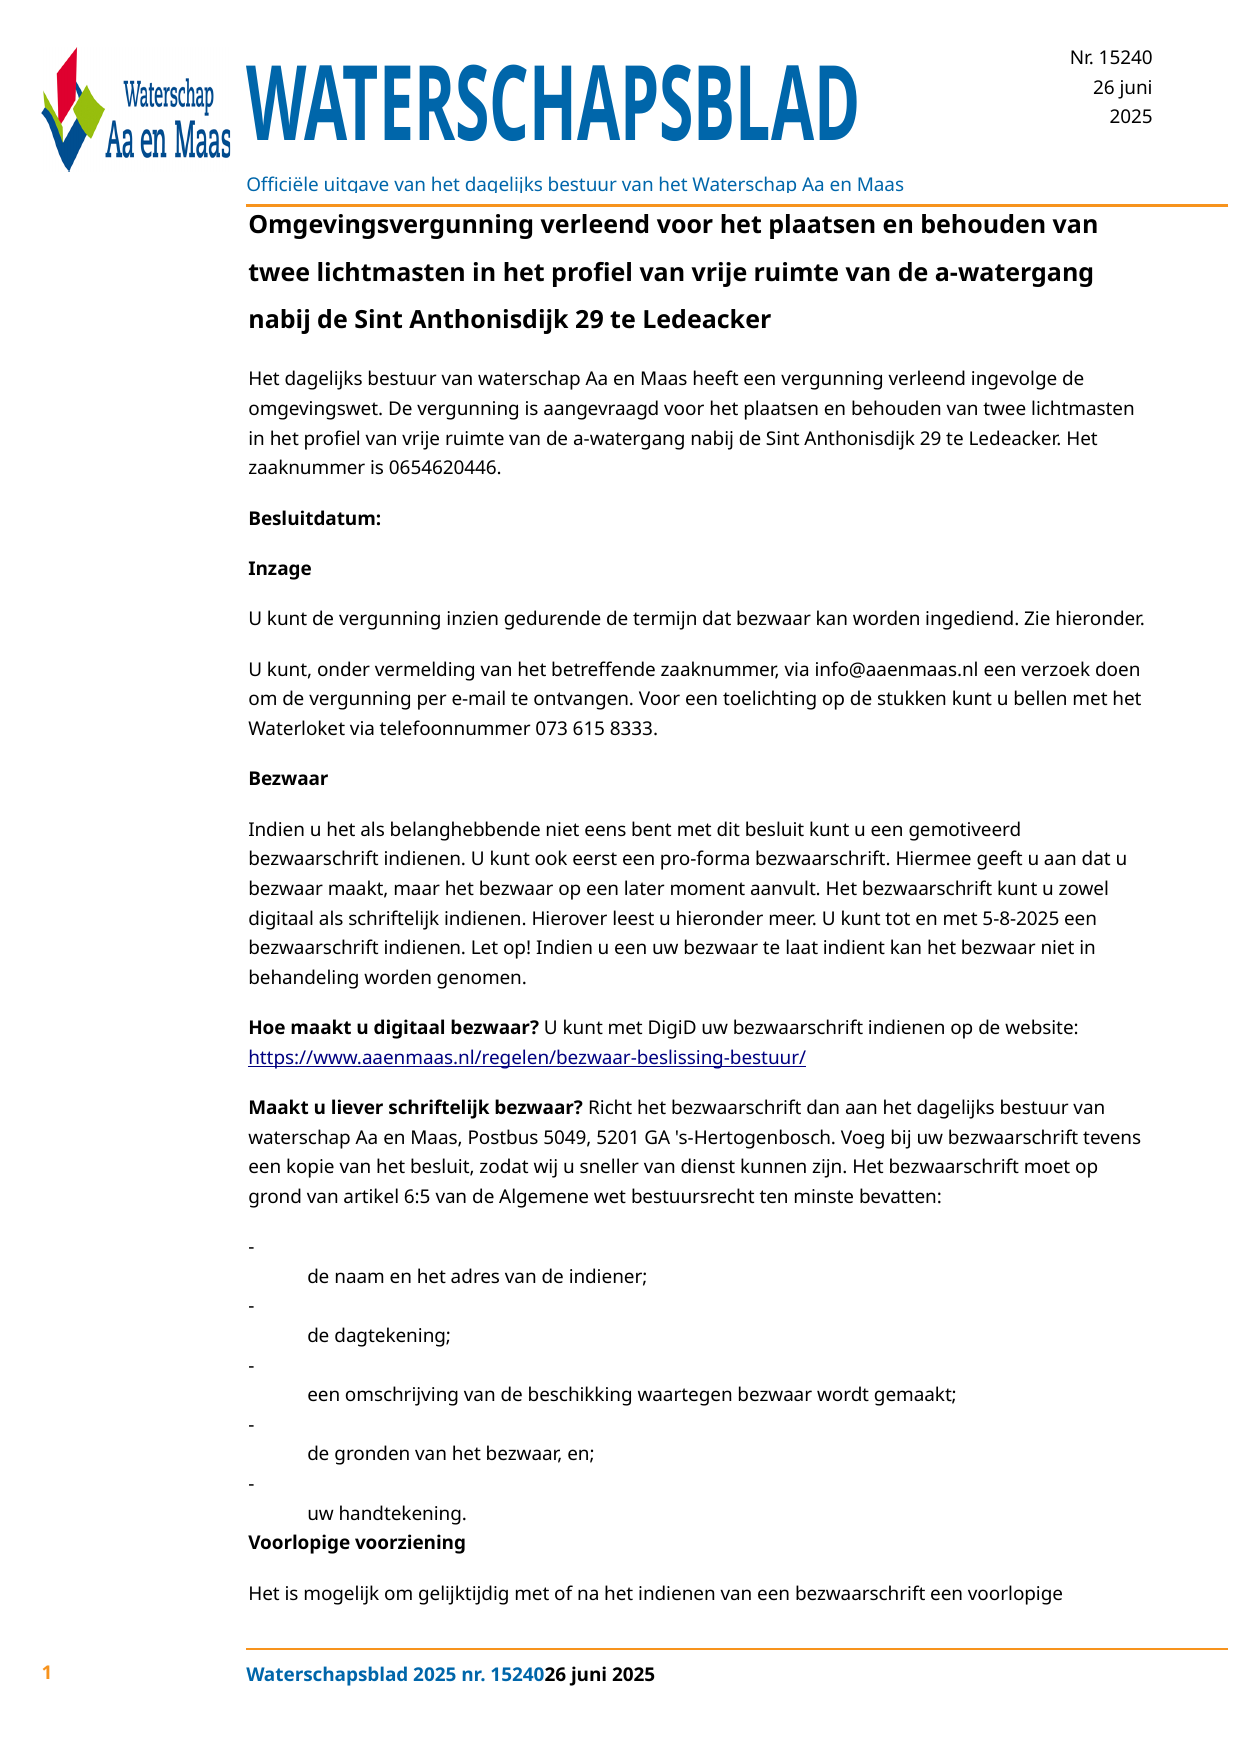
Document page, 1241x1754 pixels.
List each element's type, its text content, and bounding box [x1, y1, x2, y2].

text Bezwaar [248, 766, 1152, 791]
text Omgevingsvergunning verleend voor het plaatsen en behouden van twee lichtmasten in het profiel van vrije ruimte van de a-watergang nabij de Sint Anthonisdijk 29 te Ledeacker [248, 207, 1152, 336]
picture [41, 47, 231, 172]
text Besluitdatum: [248, 505, 1152, 530]
list de naam en het adres van de indiener; [248, 1263, 1152, 1289]
list uw handtekening. [248, 1500, 1152, 1525]
text Maakt u liever schriftelijk bezwaar? Richt het bezwaarschrift dan aan het dagelijks bestuur van waterschap Aa en Maas, Postbus 5049, 5201 GA 's-Hertogenbosch. Voeg bij uw bezwaarschrift tevens een kopie van het besluit, zodat wij u sneller van dienst kunnen zijn. Het bezwaarschrift moet op grond van artikel 6:5 van de Algemene wet bestuursrecht ten minste bevatten: [248, 1094, 1152, 1209]
text U kunt de vergunning inzien gedurende de termijn dat bezwaar kan worden ingediend. Zie hieronder. [248, 606, 1152, 631]
text Indien u het als belanghebbende niet eens bent met dit besluit kunt u een gemotiveerd bezwaarschrift indienen. U kunt ook eerst een pro-forma bezwaarschrift. Hiermee geeft u aan dat u bezwaar maakt, maar het bezwaar op een later moment aanvult. Het bezwaarschrift kunt u zowel digitaal als schriftelijk indienen. Hierover leest u hieronder meer. U kunt tot en met 5-8-2025 een bezwaarschrift indienen. Let op! Indien u een uw bezwaar te laat indient kan het bezwaar niet in behandeling worden genomen. [248, 816, 1152, 989]
text Het dagelijks bestuur van waterschap Aa en Maas heeft een vergunning verleend ingevolge de omgevingswet. De vergunning is aangevraagd voor het plaatsen en behouden van twee lichtmasten in het profiel van vrije ruimte van de a-watergang nabij de Sint Anthonisdijk 29 te Ledeacker. Het zaaknummer is 0654620446. [248, 366, 1152, 480]
text Voorlopige voorziening [248, 1529, 1152, 1555]
text Hoe maakt u digitaal bezwaar? U kunt met DigiD uw bezwaarschrift indienen op de website: https://www.aaenmaas.nl/regelen/bezwaar-beslissing-bestuur/ [248, 1014, 1152, 1069]
list de dagtekening; [248, 1322, 1152, 1348]
list een omschrijving van de beschikking waartegen bezwaar wordt gemaakt; [248, 1381, 1152, 1407]
text Inzage [248, 555, 1152, 581]
text U kunt, onder vermelding van het betreffende zaaknummer, via info@aaenmaas.nl een verzoek doen om de vergunning per e-mail te ontvangen. Voor een toelichting op de stukken kunt u bellen met het Waterloket via telefoonnummer 073 615 8333. [248, 656, 1152, 741]
list de gronden van het bezwaar, en; [248, 1441, 1152, 1466]
text Het is mogelijk om gelijktijdig met of na het indienen van een bezwaarschrift een voorlopige [248, 1580, 1152, 1605]
